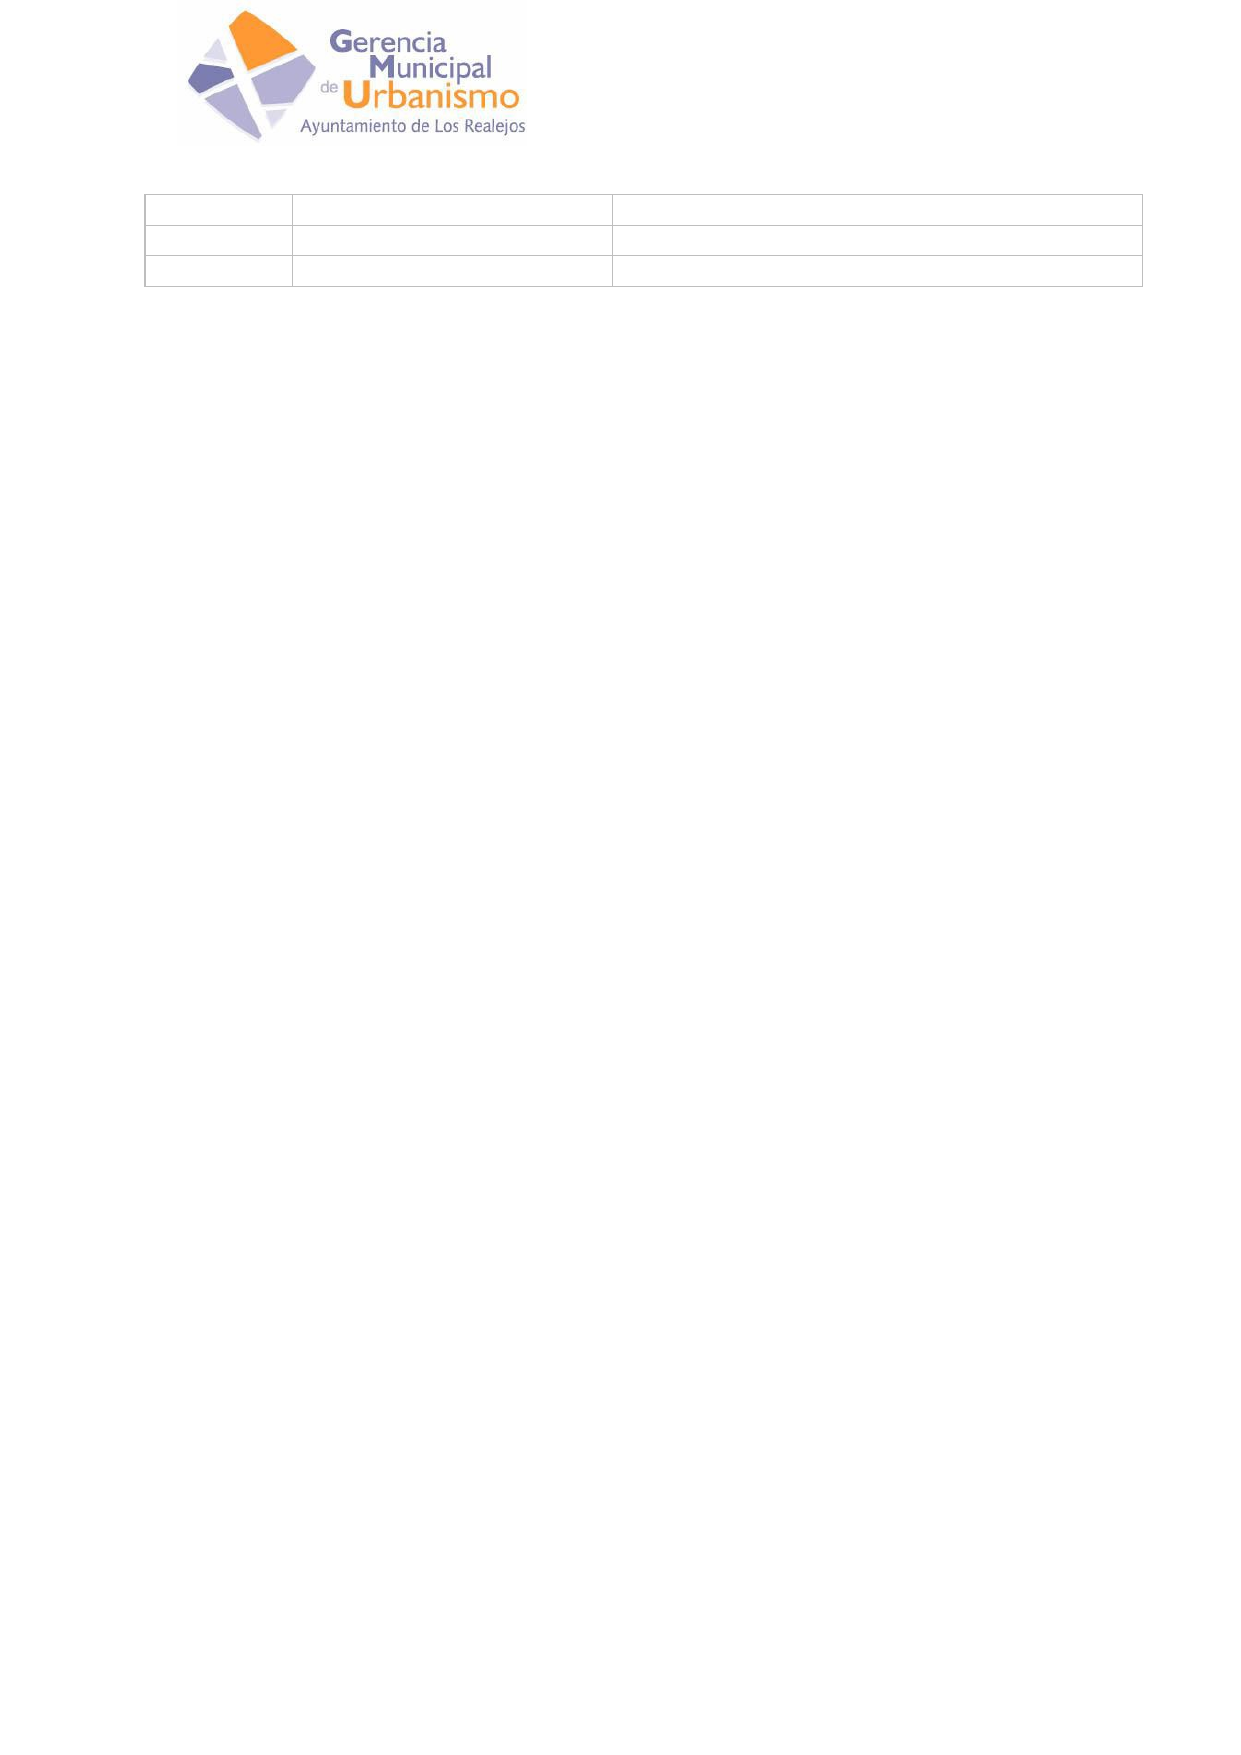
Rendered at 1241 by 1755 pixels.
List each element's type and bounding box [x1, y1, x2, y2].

table_cell [293, 256, 612, 286]
table_cell [613, 195, 1142, 225]
table_cell [146, 256, 292, 286]
table_cell [146, 195, 292, 225]
table_cell [613, 256, 1142, 286]
table_cell [146, 226, 292, 255]
table_cell [293, 226, 612, 255]
table_cell [293, 195, 612, 225]
table_cell [613, 226, 1142, 255]
